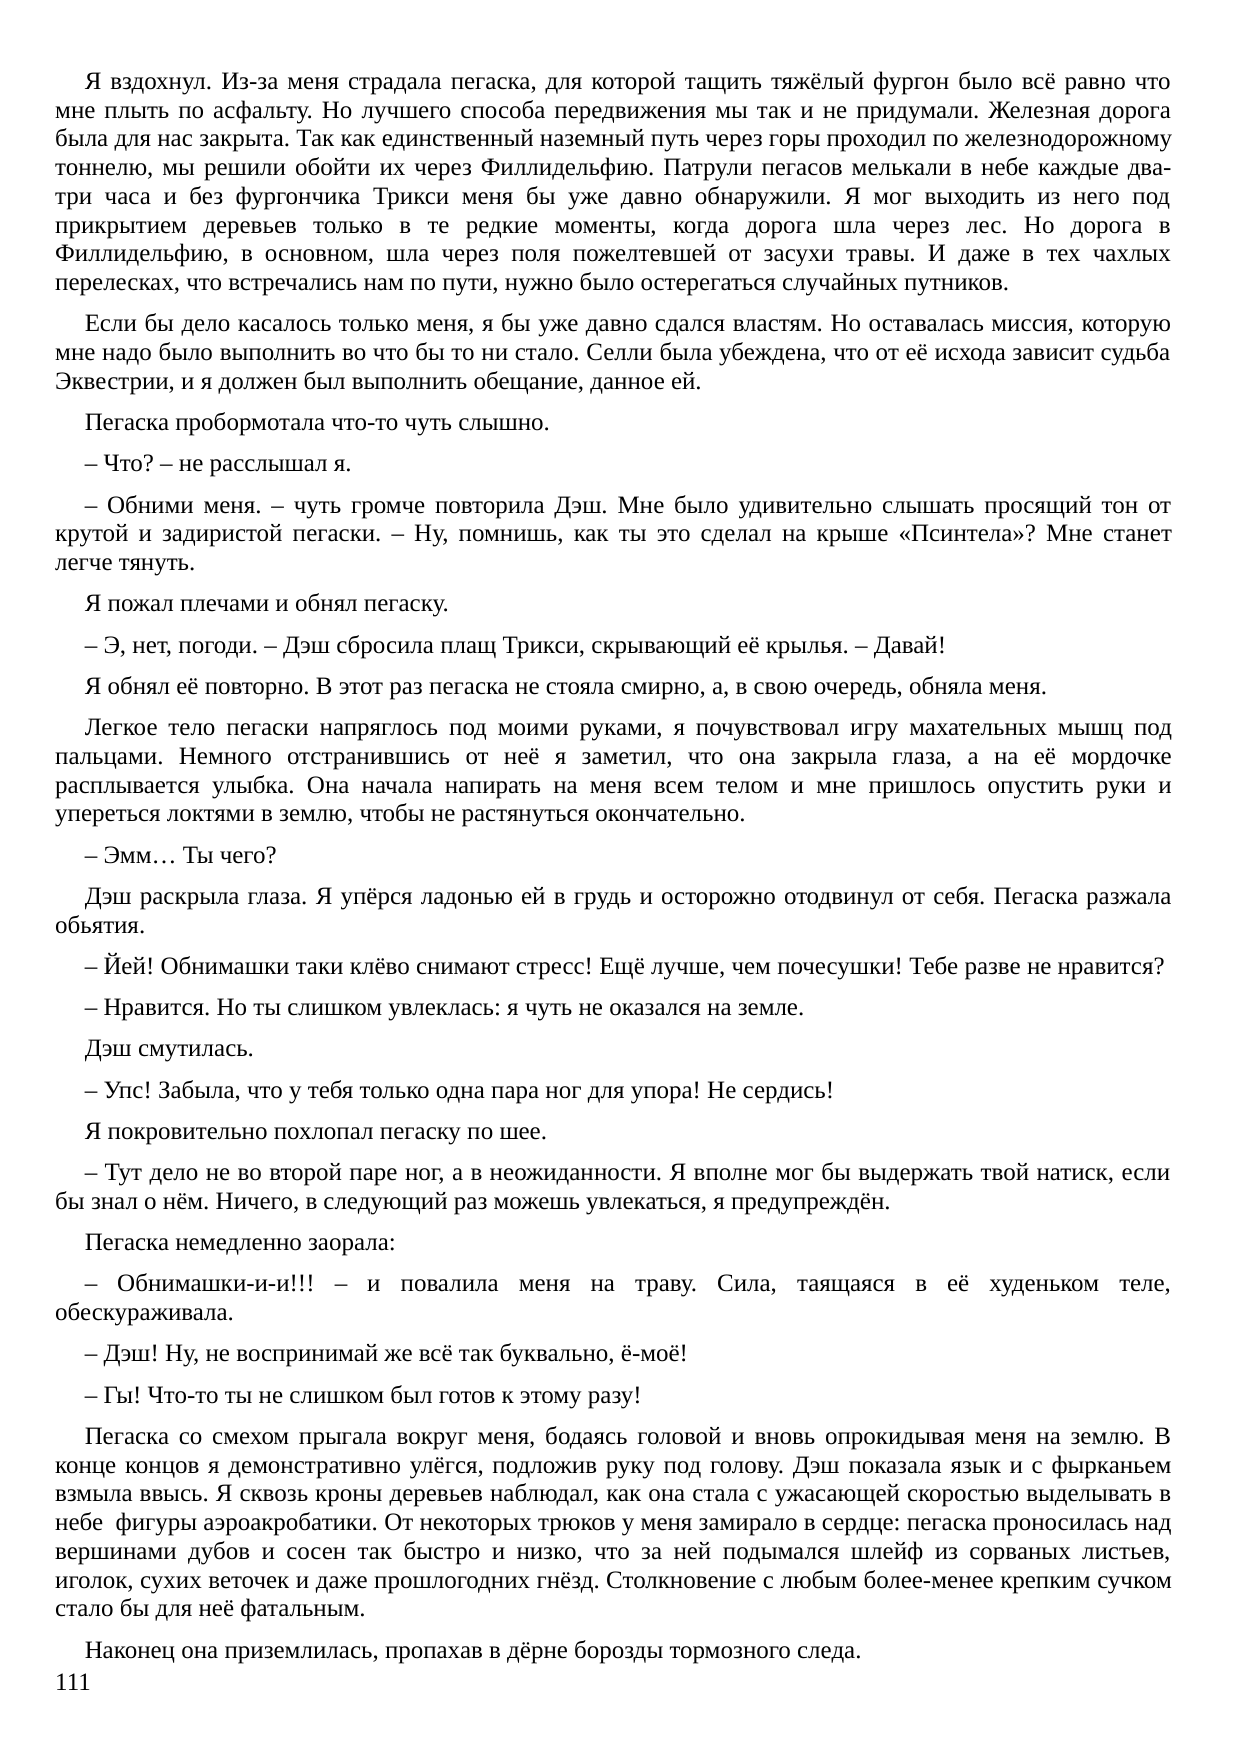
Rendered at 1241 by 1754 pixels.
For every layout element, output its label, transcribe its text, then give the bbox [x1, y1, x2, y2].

text Я вздохнул. Из-за меня страдала пегаска, для которой тащить тяжёлый фургон было всё равно что мне плыть по асфальту. Но лучшего способа передвижения мы так и не придумали. Железная дорога была для нас закрыта. Так как единственный наземный путь через горы проходил по железнодорожному тоннелю, мы решили обойти их через Филлидельфию. Патрули пегасов мелькали в небе каждые два-три часа и без фургончика Трикси меня бы уже давно обнаружили. Я мог выходить из него под прикрытием деревьев только в те редкие моменты, когда дорога шла через лес. Но дорога в Филлидельфию, в основном, шла через поля пожелтевшей от засухи травы. И даже в тех чахлых перелесках, что встречались нам по пути, нужно было остерегаться случайных путников. [55, 66, 1173, 296]
text Пегаска немедленно заорала: [55, 1227, 1173, 1256]
text Я покровительно похлопал пегаску по шее. [55, 1116, 1173, 1145]
text Я пожал плечами и обнял пегаску. [55, 588, 1173, 617]
text – Тут дело не во второй паре ног, а в неожиданности. Я вполне мог бы выдержать твой натиск, если бы знал о нём. Ничего, в следующий раз можешь увлекаться, я предупреждён. [55, 1157, 1173, 1215]
text Легкое тело пегаски напряглось под моими руками, я почувствовал игру махательных мышц под пальцами. Немного отстранившись от неё я заметил, что она закрыла глаза, а на её мордочке расплывается улыбка. Она начала напирать на меня всем телом и мне пришлось опустить руки и упереться локтями в землю, чтобы не растянуться окончательно. [55, 712, 1173, 827]
text – Что? – не расслышал я. [55, 448, 1173, 477]
text – Йей! Обнимашки таки клёво снимают стресс! Ещё лучше, чем почесушки! Тебе разве не нравится? [55, 951, 1173, 980]
text – Упс! Забыла, что у тебя только одна пара ног для упора! Не сердись! [55, 1075, 1173, 1103]
text Наконец она приземлилась, пропахав в дёрне борозды тормозного следа. [55, 1635, 1173, 1663]
text Дэш смутилась. [55, 1033, 1173, 1062]
text – Нравится. Но ты слишком увлеклась: я чуть не оказался на земле. [55, 992, 1173, 1021]
text – Дэш! Ну, не воспринимай же всё так буквально, ё-моё! [55, 1338, 1173, 1367]
text Пегаска со смехом прыгала вокруг меня, бодаясь головой и вновь опрокидывая меня на землю. В конце концов я демонстративно улёгся, подложив руку под голову. Дэш показала язык и с фырканьем взмыла ввысь. Я сквозь кроны деревьев наблюдал, как она стала с ужасающей скоростью выделывать в небе фигуры аэроакробатики. От некоторых трюков у меня замирало в сердце: пегаска проносилась над вершинами дубов и сосен так быстро и низко, что за ней подымался шлейф из сорваных листьев, иголок, сухих веточек и даже прошлогодних гнёзд. Столкновение с любым более-менее крепким сучком стало бы для неё фатальным. [55, 1421, 1173, 1622]
text – Обними меня. – чуть громче повторила Дэш. Мне было удивительно слышать просящий тон от крутой и задиристой пегаски. – Ну, помнишь, как ты это сделал на крыше «Псинтела»? Мне станет легче тянуть. [55, 490, 1173, 576]
text – Эмм… Ты чего? [55, 840, 1173, 868]
text – Обнимашки-и-и!!! – и повалила меня на траву. Сила, таящаяся в её худеньком теле, обескураживала. [55, 1268, 1173, 1326]
text Если бы дело касалось только меня, я бы уже давно сдался властям. Но оставалась миссия, которую мне надо было выполнить во что бы то ни стало. Селли была убеждена, что от её исхода зависит судьба Эквестрии, и я должен был выполнить обещание, данное ей. [55, 308, 1173, 395]
text Дэш раскрыла глаза. Я упёрся ладонью ей в грудь и осторожно отодвинул от себя. Пегаска разжала обьятия. [55, 881, 1173, 938]
text – Гы! Что-то ты не слишком был готов к этому разу! [55, 1380, 1173, 1408]
text – Э, нет, погоди. – Дэш сбросила плащ Трикси, скрывающий её крылья. – Давай! [55, 630, 1173, 658]
text Я обнял её повторно. В этот раз пегаска не стояла смирно, а, в свою очередь, обняла меня. [55, 671, 1173, 700]
text Пегаска пробормотала что-то чуть слышно. [55, 407, 1173, 436]
